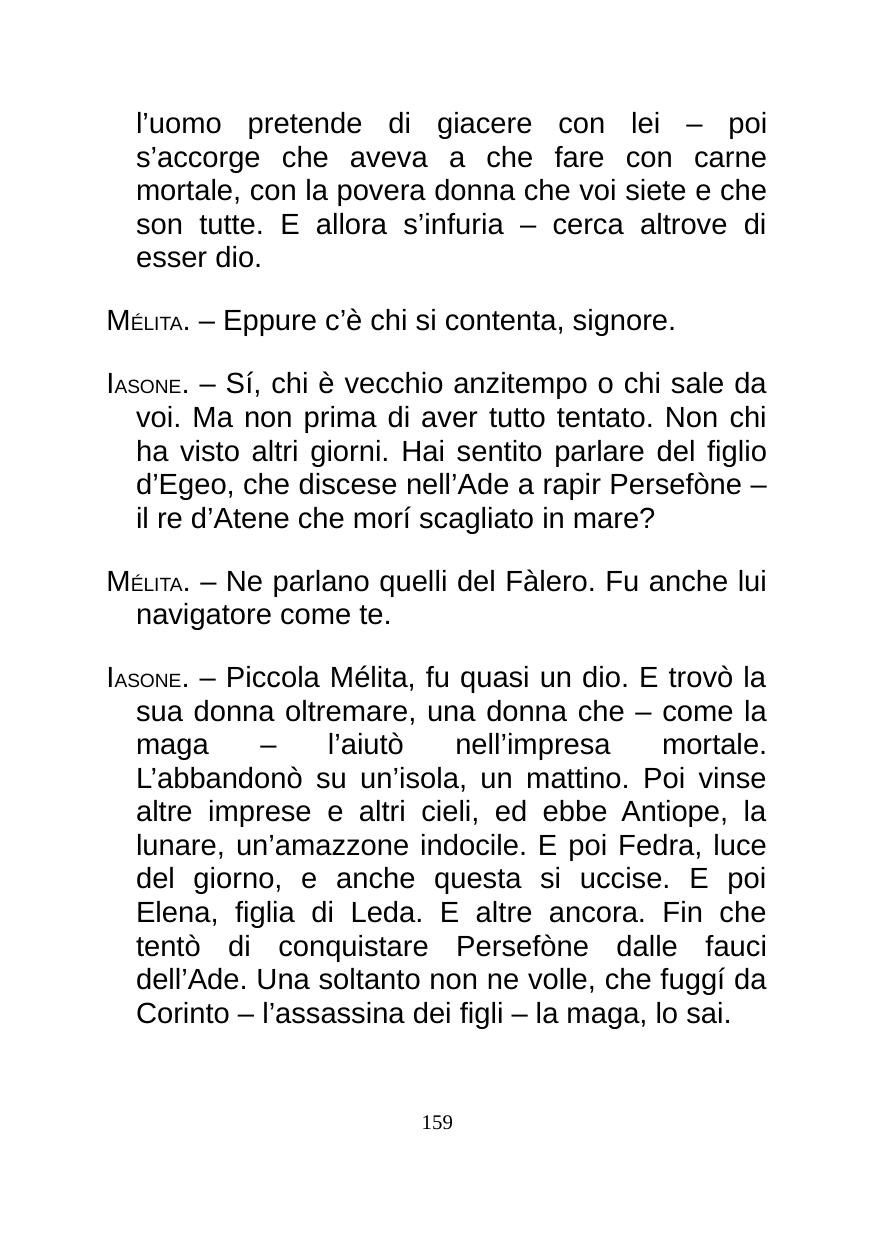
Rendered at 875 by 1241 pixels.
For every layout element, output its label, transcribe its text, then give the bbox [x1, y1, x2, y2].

text Mélita. – Eppure c’è chi si contenta, signore. [106, 303, 768, 337]
text l’uomo pretende di giacere con lei – poi s’accorge che aveva a che fare con carne mortale, con la povera donna che voi siete e che son tutte. E allora s’infuria – cerca altrove di esser dio. [106, 106, 768, 274]
text Mélita. – Ne parlano quelli del Fàlero. Fu anche lui navigatore come te. [106, 564, 768, 631]
text Iasone. – Piccola Mélita, fu quasi un dio. E trovò la sua donna oltremare, una donna che – come la maga – l’aiutò nell’impresa mortale. L’abbandonò su un’isola, un mattino. Poi vinse altre imprese e altri cieli, ed ebbe Antiope, la lunare, un’amazzone indocile. E poi Fedra, luce del giorno, e anche questa si uccise. E poi Elena, figlia di Leda. E altre ancora. Fin che tentò di conquistare Persefòne dalle fauci dell’Ade. Una soltanto non ne volle, che fuggí da Corinto – l’assassina dei figli – la maga, lo sai. [106, 660, 768, 1029]
text Iasone. – Sí, chi è vecchio anzitempo o chi sale da voi. Ma non prima di aver tutto tentato. Non chi ha visto altri giorni. Hai sentito parlare del figlio d’Egeo, che discese nell’Ade a rapir Persefòne – il re d’Atene che morí scagliato in mare? [106, 366, 768, 534]
